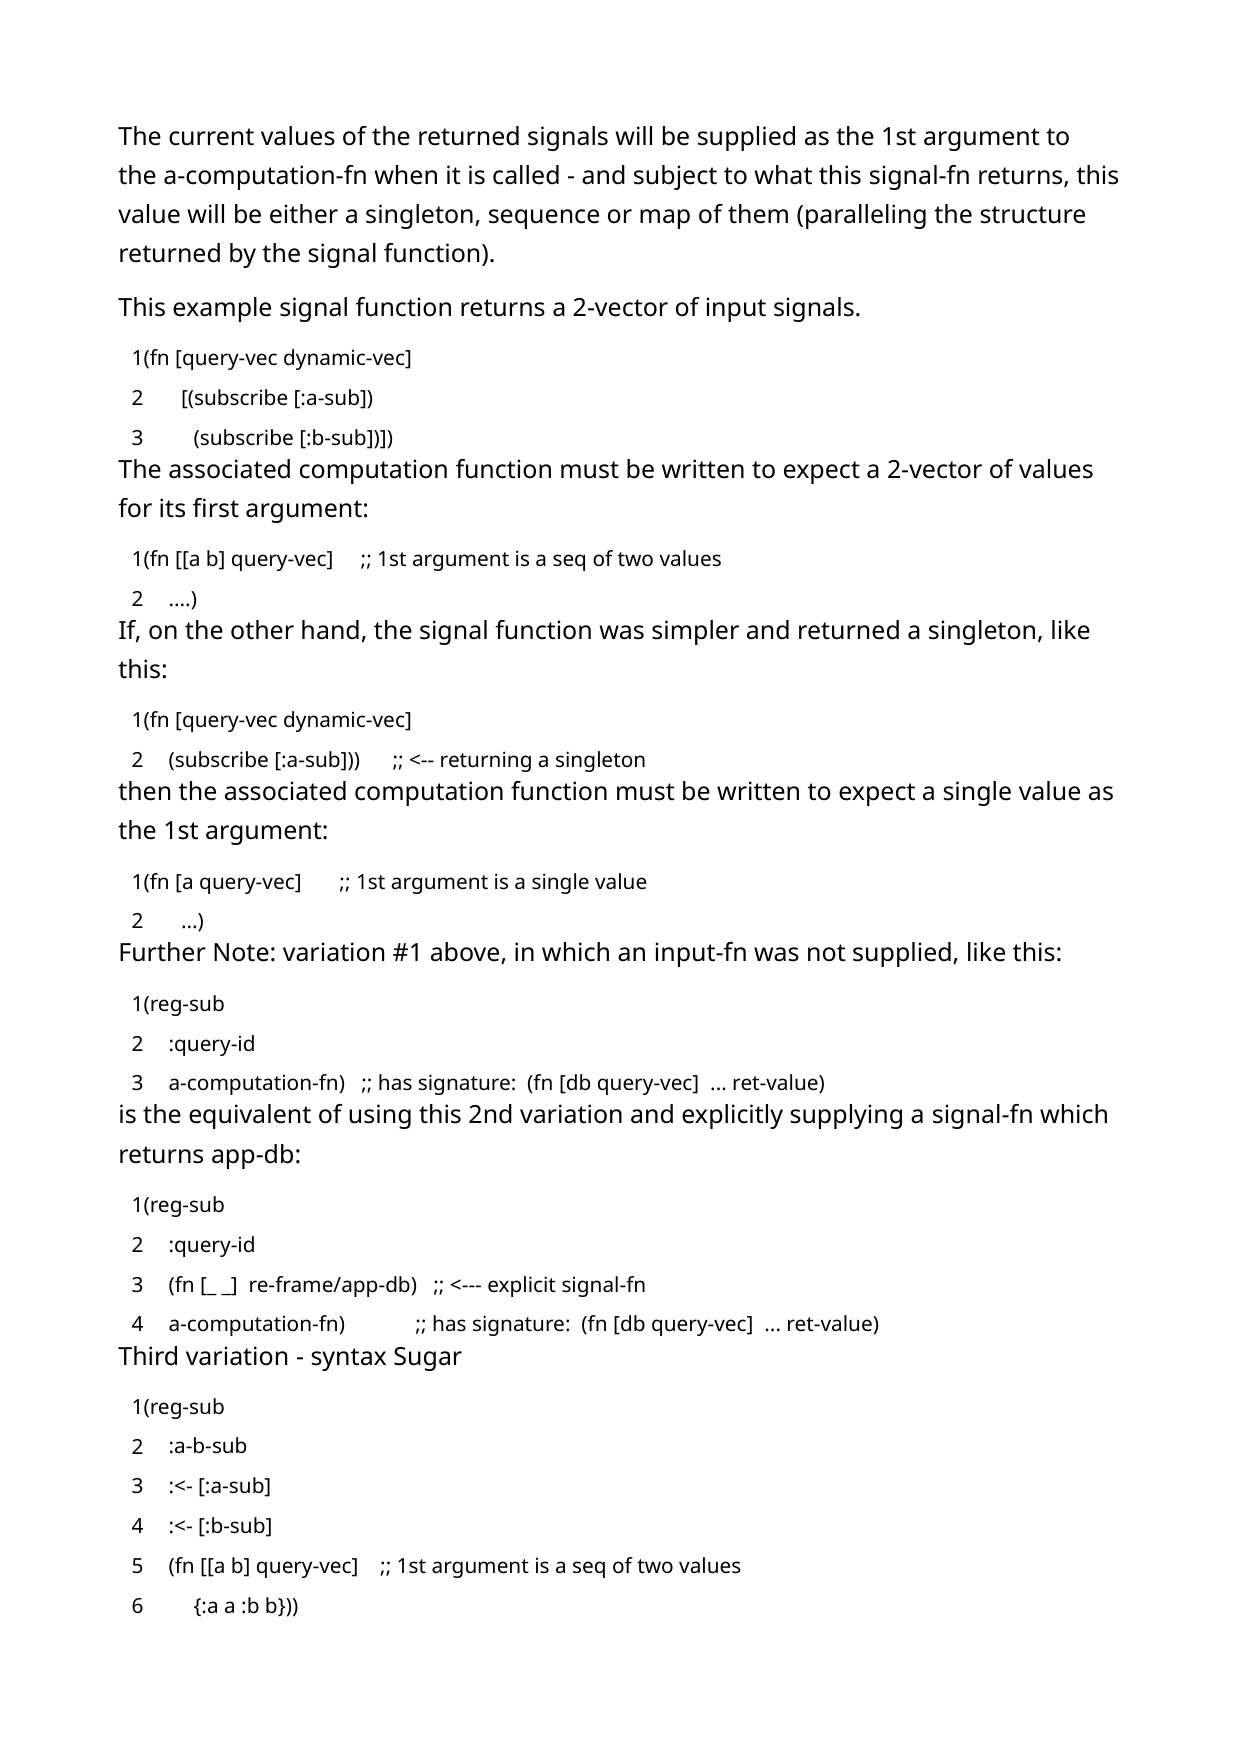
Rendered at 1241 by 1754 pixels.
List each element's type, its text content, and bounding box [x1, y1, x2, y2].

table_header 1 2 [118, 867, 143, 935]
table_header 1 2 3 [118, 989, 143, 1097]
text Further Note: variation #1 above, in which an input-fn was not supplied, like this: [118, 935, 1122, 969]
text The associated computation function must be written to expect a 2-vector of values for its first argument: [118, 451, 1122, 524]
text This example signal function returns a 2-vector of input signals. [118, 289, 1122, 323]
text Third variation - syntax Sugar [118, 1338, 1122, 1372]
table_header 1 2 3 4 [118, 1190, 143, 1338]
table_header 1 2 [118, 544, 143, 613]
table_header 1 2 [118, 706, 143, 774]
table_header (reg-sub :a-b-sub :<- [:a-sub] :<- [:b-sub] (fn [[a b] query-vec] ;; 1st argument is a seq of two values {:a a :b b})) [143, 1392, 971, 1620]
table_header 1 2 3 4 5 6 [118, 1392, 143, 1620]
text The current values of the returned signals will be supplied as the 1st argument to the a-computation-fn when it is called - and subject to what this signal-fn returns, this value will be either a singleton, sequence or map of them (paralleling the structure returned by the signal function). [118, 118, 1122, 270]
table_header (fn [a query-vec] ;; 1st argument is a single value ...) [143, 867, 871, 935]
text is the equivalent of using this 2nd variation and explicitly supplying a signal-fn which returns app-db: [118, 1097, 1122, 1170]
text If, on the other hand, the signal function was simpler and returned a singleton, like this: [118, 613, 1122, 686]
table_header (fn [[a b] query-vec] ;; 1st argument is a seq of two values ....) [143, 544, 959, 613]
table_header (reg-sub :query-id (fn [_ _] re-frame/app-db) ;; <--- explicit signal-fn a-computation-fn) ;; has signature: (fn [db query-vec] ... ret-value) [143, 1190, 1221, 1338]
table_header 1 2 3 [118, 343, 143, 451]
table_header (reg-sub :query-id a-computation-fn) ;; has signature: (fn [db query-vec] ... ret-value) [143, 989, 1096, 1097]
text then the associated computation function must be written to expect a single value as the 1st argument: [118, 774, 1122, 847]
table_header (fn [query-vec dynamic-vec] (subscribe [:a-sub])) ;; <-- returning a singleton [143, 706, 871, 774]
table_header (fn [query-vec dynamic-vec] [(subscribe [:a-sub]) (subscribe [:b-sub])]) [143, 343, 496, 451]
